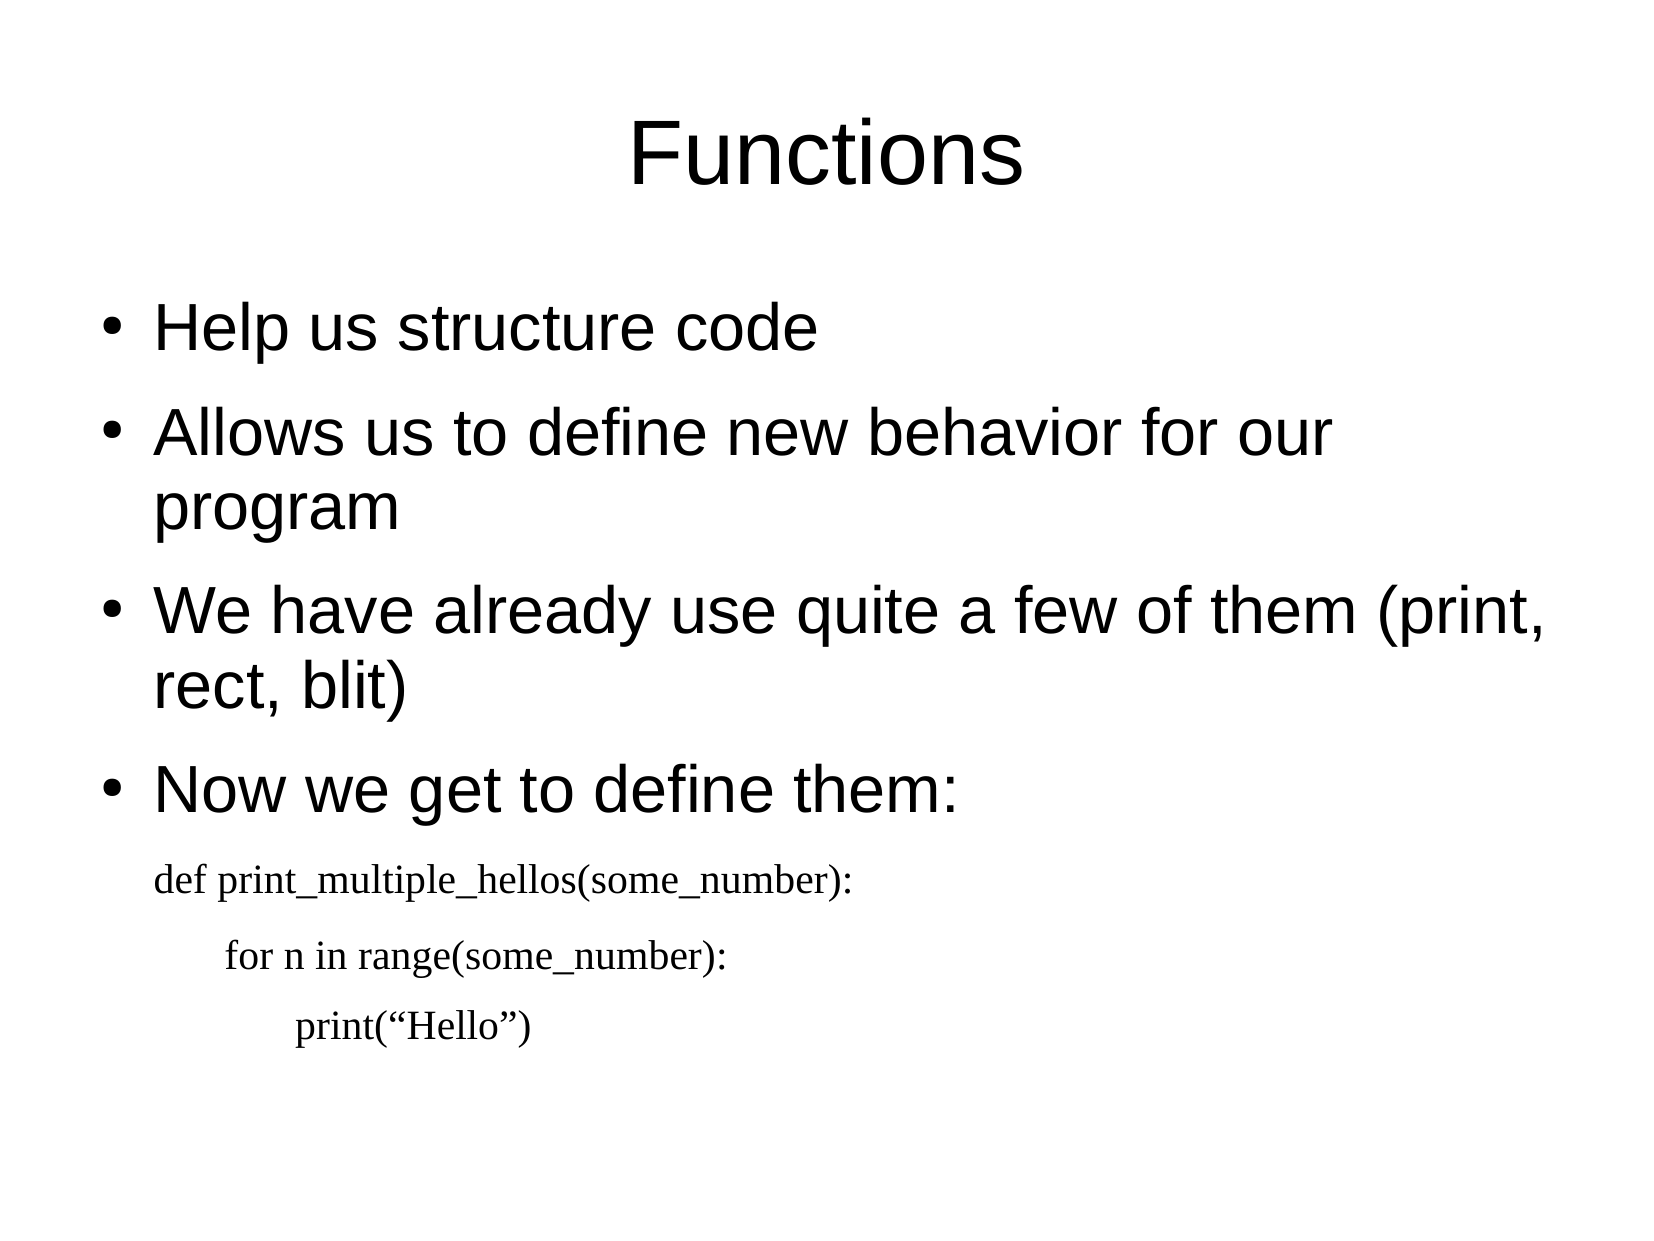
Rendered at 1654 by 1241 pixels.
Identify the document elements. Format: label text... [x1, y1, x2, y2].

title Functions [82, 49, 1571, 257]
list Help us structure code Allows us to define new behavior for our program We have already use quite a few of them (print, rect, blit) Now we get to define them: def print_multiple_hellos(some_number): for n in range(some_number): print(“Hello”) [82, 290, 1571, 1109]
